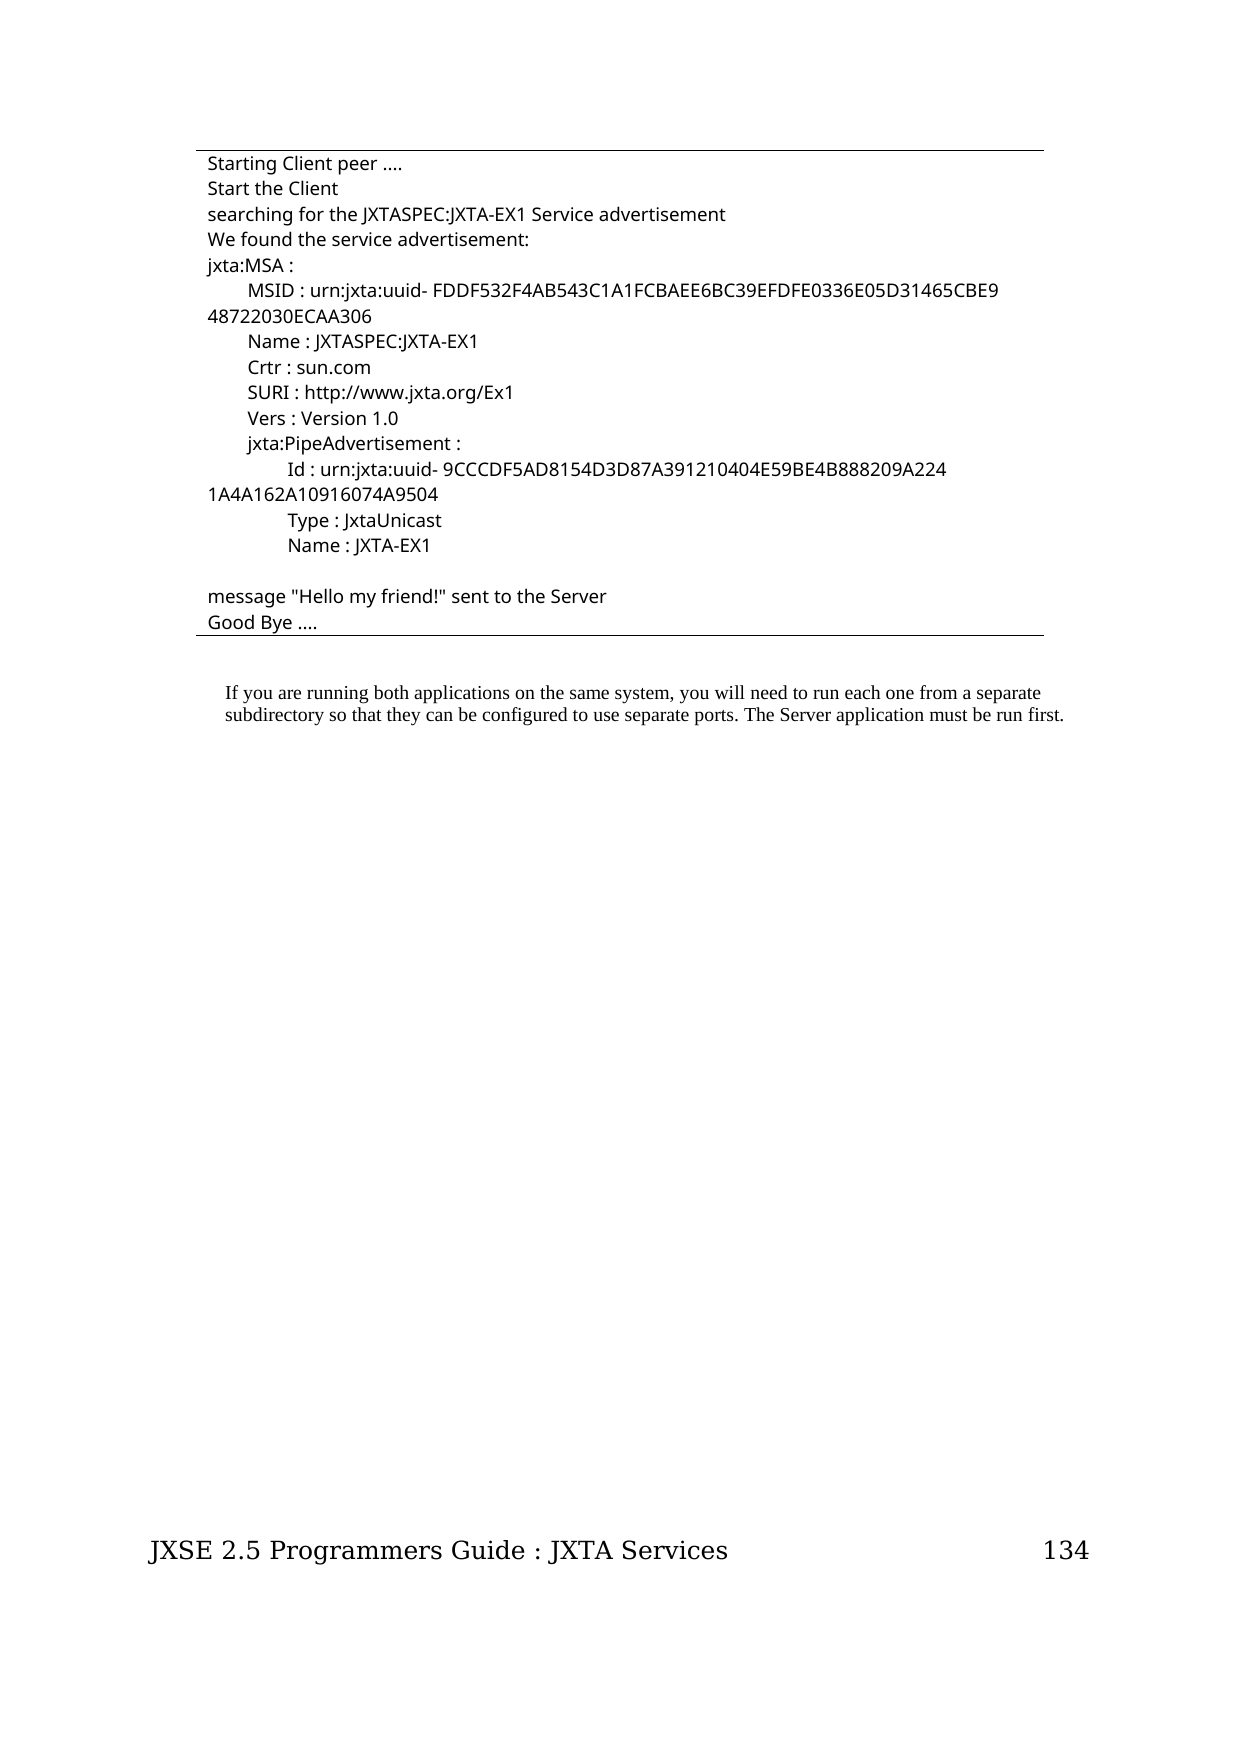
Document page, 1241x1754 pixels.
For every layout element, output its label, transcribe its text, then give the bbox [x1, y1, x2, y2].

list If you are running both applications on the same system, you will need to run each one from a separate subdirectory so that they can be configured to use separate ports. The Server application must be run first. [225, 682, 1090, 725]
table_header Starting Client peer .... Start the Client searching for the JXTASPEC:JXTA-EX1 Service advertisement We found the service advertisement: jxta:MSA : MSID : urn:jxta:uuid- FDDF532F4AB543C1A1FCBAEE6BC39EFDFE0336E05D31465CBE9 48722030ECAA306 Name : JXTASPEC:JXTA-EX1 Crtr : sun.com SURI : http://www.jxta.org/Ex1 Vers : Version 1.0 jxta:PipeAdvertisement : Id : urn:jxta:uuid- 9CCCDF5AD8154D3D87A391210404E59BE4B888209A224 1A4A162A10916074A9504 Type : JxtaUnicast Name : JXTA-EX1 message "Hello my friend!" sent to the Server Good Bye .... [196, 151, 1044, 635]
